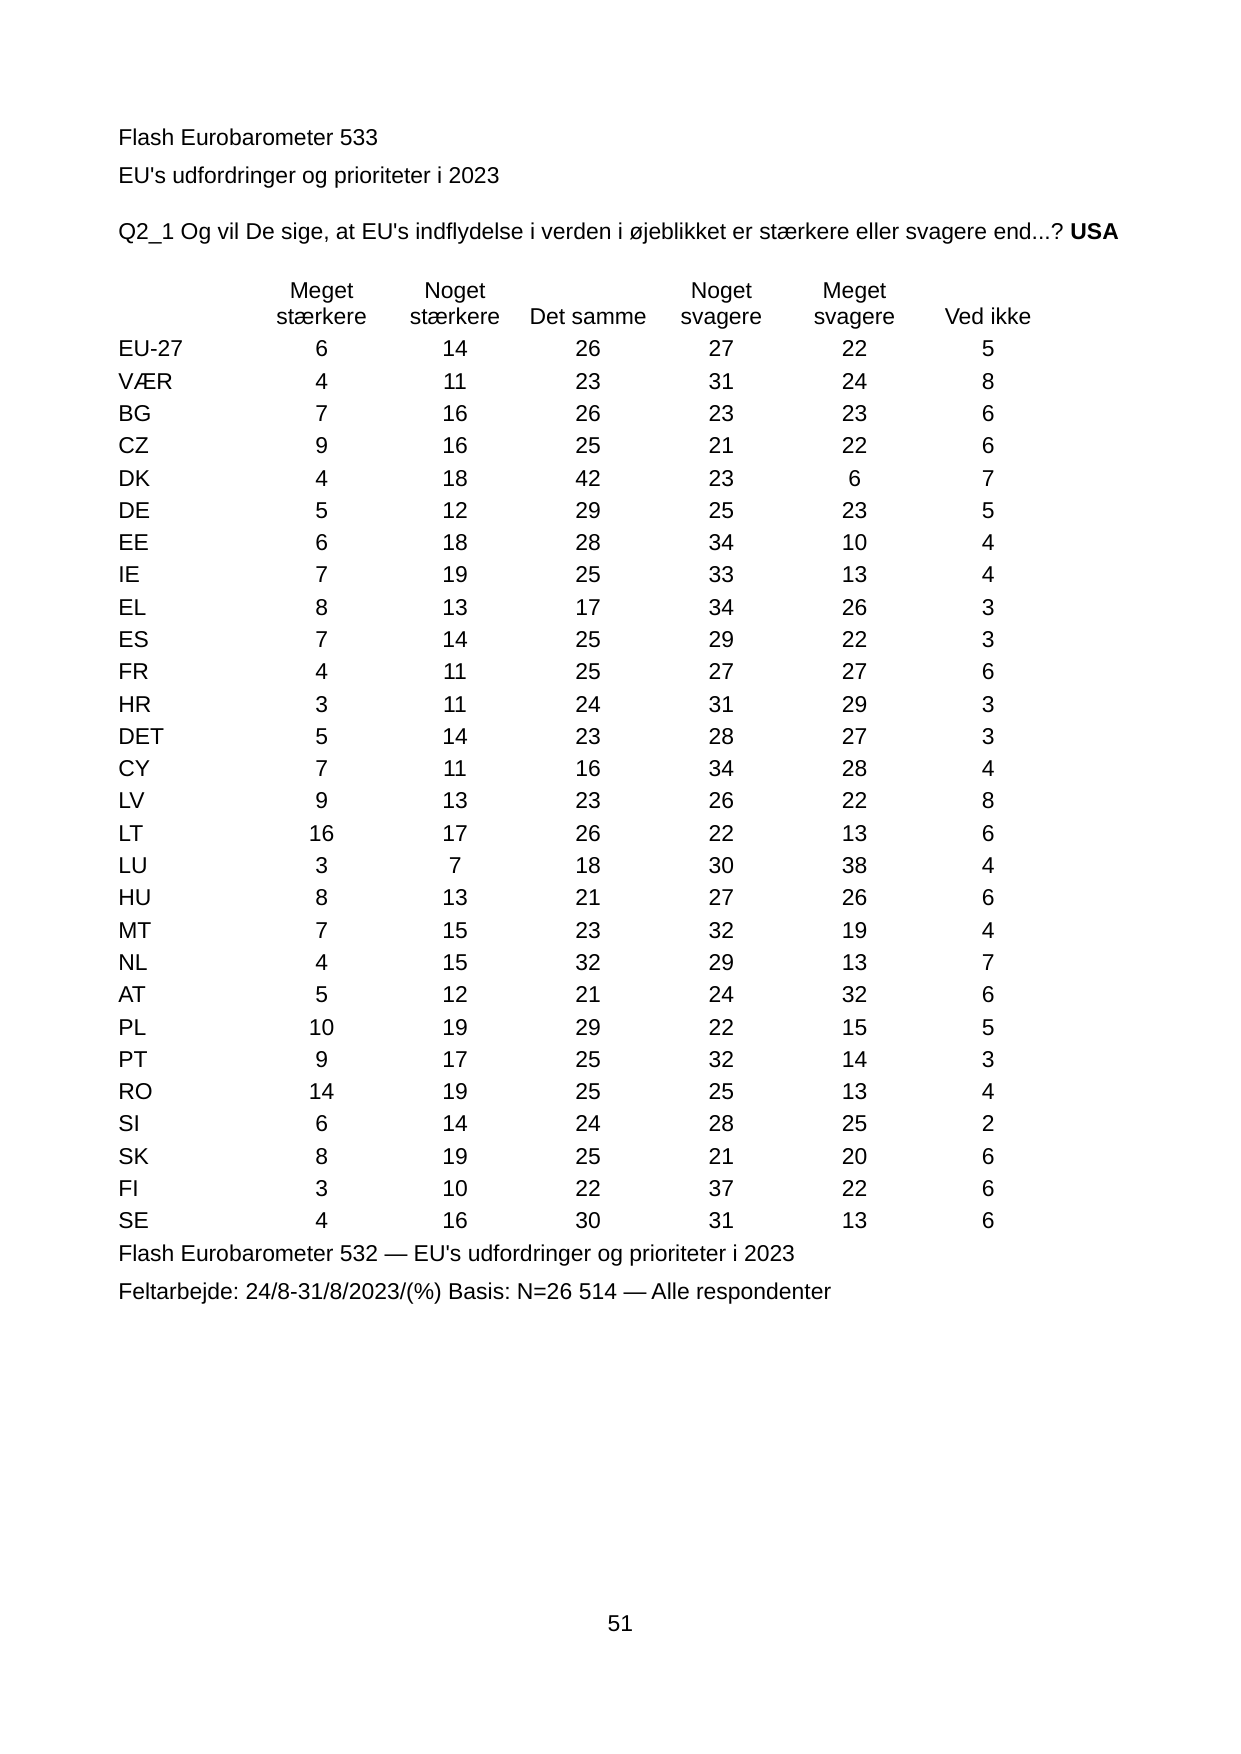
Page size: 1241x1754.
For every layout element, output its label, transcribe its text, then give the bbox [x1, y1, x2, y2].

table_cell 6 [921, 1201, 1055, 1234]
table_cell 34 [654, 588, 788, 620]
table_cell 24 [788, 362, 921, 394]
table_cell 31 [654, 362, 788, 394]
table_cell DET [118, 717, 255, 749]
table_cell 17 [521, 588, 654, 620]
table_cell 34 [654, 749, 788, 782]
table_cell 9 [255, 782, 388, 814]
table_cell 13 [788, 1072, 921, 1104]
table_cell 4 [255, 943, 388, 975]
table_cell 14 [388, 1105, 521, 1137]
table_cell 21 [521, 879, 654, 911]
table_cell LV [118, 782, 255, 814]
table_cell 12 [388, 491, 521, 523]
table_cell 13 [788, 943, 921, 975]
table_cell 19 [388, 1137, 521, 1169]
table_cell 24 [654, 975, 788, 1008]
table_cell 16 [388, 1201, 521, 1234]
table_cell 22 [654, 1008, 788, 1040]
table_cell 7 [921, 943, 1055, 975]
table_cell 31 [654, 685, 788, 717]
table_cell 18 [388, 459, 521, 491]
table_cell LT [118, 814, 255, 846]
table_cell 6 [921, 394, 1055, 426]
table_cell FR [118, 653, 255, 685]
table_cell 5 [255, 717, 388, 749]
table_cell 32 [788, 975, 921, 1008]
table_cell 6 [921, 1137, 1055, 1169]
table_cell 17 [388, 1040, 521, 1072]
text Q2_1 Og vil De sige, at EU's indflydelse i verden i øjeblikket er stærkere eller svagere end...? USA [118, 218, 1122, 244]
table_cell 30 [521, 1201, 654, 1234]
table_cell 6 [255, 330, 388, 362]
table_cell 27 [654, 879, 788, 911]
table_cell 7 [255, 556, 388, 588]
table_cell 4 [921, 749, 1055, 782]
table_cell EL [118, 588, 255, 620]
table_cell 22 [654, 814, 788, 846]
table_cell SE [118, 1201, 255, 1234]
table_cell 29 [521, 1008, 654, 1040]
table_cell 6 [255, 1105, 388, 1137]
table_cell MT [118, 911, 255, 943]
table_cell 3 [921, 717, 1055, 749]
table_cell 19 [388, 1008, 521, 1040]
table_cell 17 [388, 814, 521, 846]
table_cell 31 [654, 1201, 788, 1234]
table_cell 3 [921, 1040, 1055, 1072]
table_cell 27 [654, 653, 788, 685]
table_cell 28 [788, 749, 921, 782]
table_cell 14 [388, 717, 521, 749]
table_cell SK [118, 1137, 255, 1169]
table_cell 6 [921, 653, 1055, 685]
table_cell BG [118, 394, 255, 426]
table_header Noget svagere [654, 271, 788, 329]
table_cell 7 [255, 911, 388, 943]
table_cell 16 [388, 394, 521, 426]
table_cell 12 [388, 975, 521, 1008]
table_cell 32 [521, 943, 654, 975]
table_cell 29 [654, 943, 788, 975]
table_cell LU [118, 846, 255, 878]
table_cell 23 [521, 717, 654, 749]
table_cell 26 [521, 330, 654, 362]
table_cell 3 [255, 685, 388, 717]
table_cell 22 [788, 620, 921, 652]
table_cell AT [118, 975, 255, 1008]
table_cell 22 [788, 1169, 921, 1201]
table_header Ved ikke [921, 271, 1055, 329]
table_cell 25 [521, 1137, 654, 1169]
table_cell 23 [654, 394, 788, 426]
table_cell FI [118, 1169, 255, 1201]
table_cell 26 [521, 814, 654, 846]
table_cell 19 [788, 911, 921, 943]
table_cell 6 [921, 814, 1055, 846]
table_cell 32 [654, 911, 788, 943]
table_cell HR [118, 685, 255, 717]
table_cell 26 [654, 782, 788, 814]
table_cell 3 [921, 588, 1055, 620]
table_cell EE [118, 523, 255, 556]
table_cell 14 [255, 1072, 388, 1104]
table_cell 16 [521, 749, 654, 782]
table_cell 4 [921, 911, 1055, 943]
table_cell 28 [654, 717, 788, 749]
table_cell EU-27 [118, 330, 255, 362]
table_cell 21 [654, 1137, 788, 1169]
table_cell SI [118, 1105, 255, 1137]
table_cell 21 [654, 426, 788, 459]
table_cell 34 [654, 523, 788, 556]
table_cell PT [118, 1040, 255, 1072]
table_cell 13 [788, 1201, 921, 1234]
table_cell 5 [921, 330, 1055, 362]
table_header [118, 271, 255, 329]
table_cell 19 [388, 556, 521, 588]
table_cell 4 [255, 459, 388, 491]
table_cell 18 [388, 523, 521, 556]
table_cell 8 [255, 588, 388, 620]
table_cell CZ [118, 426, 255, 459]
table_cell 37 [654, 1169, 788, 1201]
table_cell 27 [654, 330, 788, 362]
table_cell 25 [654, 491, 788, 523]
table_cell 13 [388, 879, 521, 911]
table_cell HU [118, 879, 255, 911]
table_cell 5 [921, 1008, 1055, 1040]
table_cell 32 [654, 1040, 788, 1072]
table_cell 24 [521, 1105, 654, 1137]
table_cell 25 [521, 653, 654, 685]
table_cell 9 [255, 426, 388, 459]
table_cell 16 [255, 814, 388, 846]
table_cell 7 [255, 749, 388, 782]
table_cell 22 [521, 1169, 654, 1201]
table_cell 26 [521, 394, 654, 426]
table_cell 5 [255, 975, 388, 1008]
table_header Noget stærkere [388, 271, 521, 329]
table_cell 3 [255, 846, 388, 878]
table_cell CY [118, 749, 255, 782]
table_cell DE [118, 491, 255, 523]
table_cell 6 [921, 975, 1055, 1008]
table_cell 27 [788, 717, 921, 749]
table_cell 13 [388, 588, 521, 620]
table_cell 23 [521, 362, 654, 394]
table_cell 25 [788, 1105, 921, 1137]
table_cell PL [118, 1008, 255, 1040]
table_cell 8 [255, 1137, 388, 1169]
table_cell 4 [921, 556, 1055, 588]
table_cell 8 [921, 362, 1055, 394]
table_cell 11 [388, 362, 521, 394]
table_cell 6 [921, 426, 1055, 459]
table_cell 22 [788, 330, 921, 362]
table_cell 38 [788, 846, 921, 878]
table_cell 4 [255, 362, 388, 394]
table_cell 33 [654, 556, 788, 588]
table_cell 4 [255, 653, 388, 685]
table_cell 15 [388, 911, 521, 943]
table_cell 22 [788, 426, 921, 459]
table_cell 2 [921, 1105, 1055, 1137]
table_cell 15 [788, 1008, 921, 1040]
table_cell 7 [921, 459, 1055, 491]
table_cell 28 [654, 1105, 788, 1137]
table_cell 14 [788, 1040, 921, 1072]
table_cell 25 [521, 1072, 654, 1104]
table_cell 3 [921, 685, 1055, 717]
table_cell 15 [388, 943, 521, 975]
table_cell 8 [255, 879, 388, 911]
table_cell 10 [788, 523, 921, 556]
table_cell 11 [388, 653, 521, 685]
table_cell 20 [788, 1137, 921, 1169]
table_cell 26 [788, 879, 921, 911]
table_cell 27 [788, 653, 921, 685]
table_cell 4 [921, 523, 1055, 556]
table_cell 25 [521, 556, 654, 588]
table_cell 23 [788, 491, 921, 523]
table_cell 26 [788, 588, 921, 620]
table_cell 18 [521, 846, 654, 878]
table_cell 30 [654, 846, 788, 878]
table_cell 13 [788, 814, 921, 846]
table_cell 25 [654, 1072, 788, 1104]
table_cell 14 [388, 330, 521, 362]
table_cell IE [118, 556, 255, 588]
table_header Meget stærkere [255, 271, 388, 329]
table_cell 3 [921, 620, 1055, 652]
table_cell VÆR [118, 362, 255, 394]
table_cell 4 [255, 1201, 388, 1234]
table_cell 11 [388, 685, 521, 717]
table_cell 4 [921, 846, 1055, 878]
table_cell 14 [388, 620, 521, 652]
table_cell RO [118, 1072, 255, 1104]
table_cell 13 [388, 782, 521, 814]
text Flash Eurobarometer 532 — EU's udfordringer og prioriteter i 2023 [118, 1239, 1122, 1266]
table_cell 25 [521, 620, 654, 652]
table_cell 6 [921, 879, 1055, 911]
text Feltarbejde: 24/8-31/8/2023/(%) Basis: N=26 514 — Alle respondenter [118, 1278, 1122, 1304]
table_cell 6 [788, 459, 921, 491]
table_cell 4 [921, 1072, 1055, 1104]
table_cell 7 [388, 846, 521, 878]
table_cell 13 [788, 556, 921, 588]
table_header Meget svagere [788, 271, 921, 329]
table_cell 29 [654, 620, 788, 652]
table_cell DK [118, 459, 255, 491]
table_cell 8 [921, 782, 1055, 814]
table_cell 10 [388, 1169, 521, 1201]
table_header Det samme [521, 271, 654, 329]
table_cell 19 [388, 1072, 521, 1104]
table_cell NL [118, 943, 255, 975]
table_cell 16 [388, 426, 521, 459]
table_cell 28 [521, 523, 654, 556]
table_cell 23 [521, 911, 654, 943]
table_cell 42 [521, 459, 654, 491]
table_cell 6 [921, 1169, 1055, 1201]
table_cell 7 [255, 620, 388, 652]
table_cell 24 [521, 685, 654, 717]
table_cell 25 [521, 426, 654, 459]
table_cell 23 [521, 782, 654, 814]
table_cell 5 [255, 491, 388, 523]
table_cell 22 [788, 782, 921, 814]
table_cell 29 [788, 685, 921, 717]
table_cell 25 [521, 1040, 654, 1072]
table_cell 6 [255, 523, 388, 556]
table_cell 7 [255, 394, 388, 426]
table_cell ES [118, 620, 255, 652]
table_cell 10 [255, 1008, 388, 1040]
table_cell 5 [921, 491, 1055, 523]
table_cell 3 [255, 1169, 388, 1201]
table_cell 9 [255, 1040, 388, 1072]
table_cell 23 [654, 459, 788, 491]
table_cell 23 [788, 394, 921, 426]
table_cell 29 [521, 491, 654, 523]
table_cell 21 [521, 975, 654, 1008]
table_cell 11 [388, 749, 521, 782]
